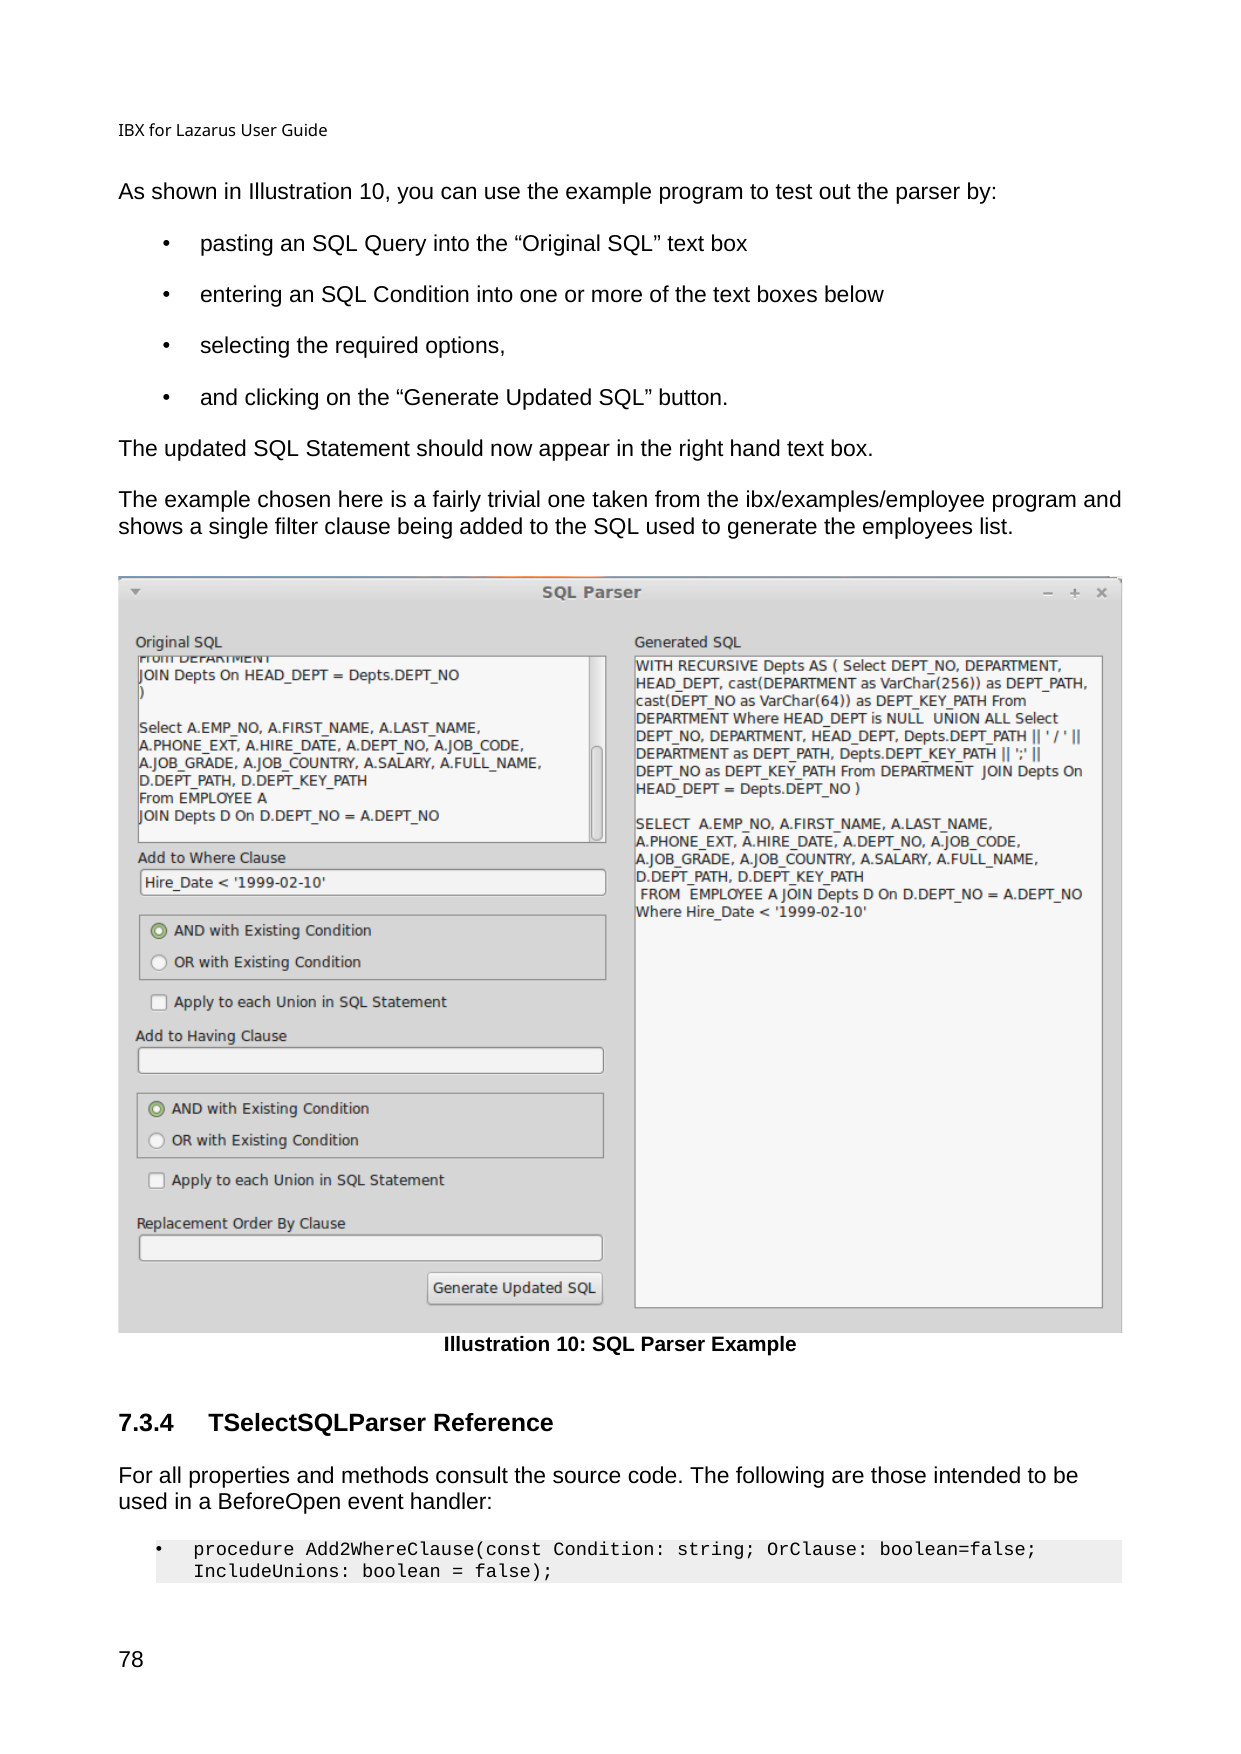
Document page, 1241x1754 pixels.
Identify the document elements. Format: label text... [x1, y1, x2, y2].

list entering an SQL Condition into one or more of the text boxes below [162, 281, 1122, 307]
list procedure Add2WhereClause(const Condition: string; OrClause: boolean=false; IncludeUnions: boolean = false); [156, 1540, 1122, 1583]
subtitle TSelectSQLParser Reference [118, 1408, 1122, 1436]
list selecting the required options, [162, 332, 1122, 358]
text For all properties and methods consult the source code. The following are those intended to be used in a BeforeOpen event handler: [118, 1462, 1122, 1514]
text The example chosen here is a fairly trivial one taken from the ibx/examples/employee program and shows a single filter clause being added to the SQL used to generate the employees list. [118, 486, 1122, 539]
text As shown in Illustration 10, you can use the example program to test out the parser by: [118, 178, 1122, 204]
list and clicking on the “Generate Updated SQL” button. [162, 383, 1122, 410]
text Illustration 10: SQL Parser Example [118, 1333, 1122, 1356]
picture [118, 576, 1123, 1333]
list pasting an SQL Query into the “Original SQL” text box [162, 229, 1122, 256]
text The updated SQL Statement should now appear in the right hand text box. [118, 435, 1122, 461]
